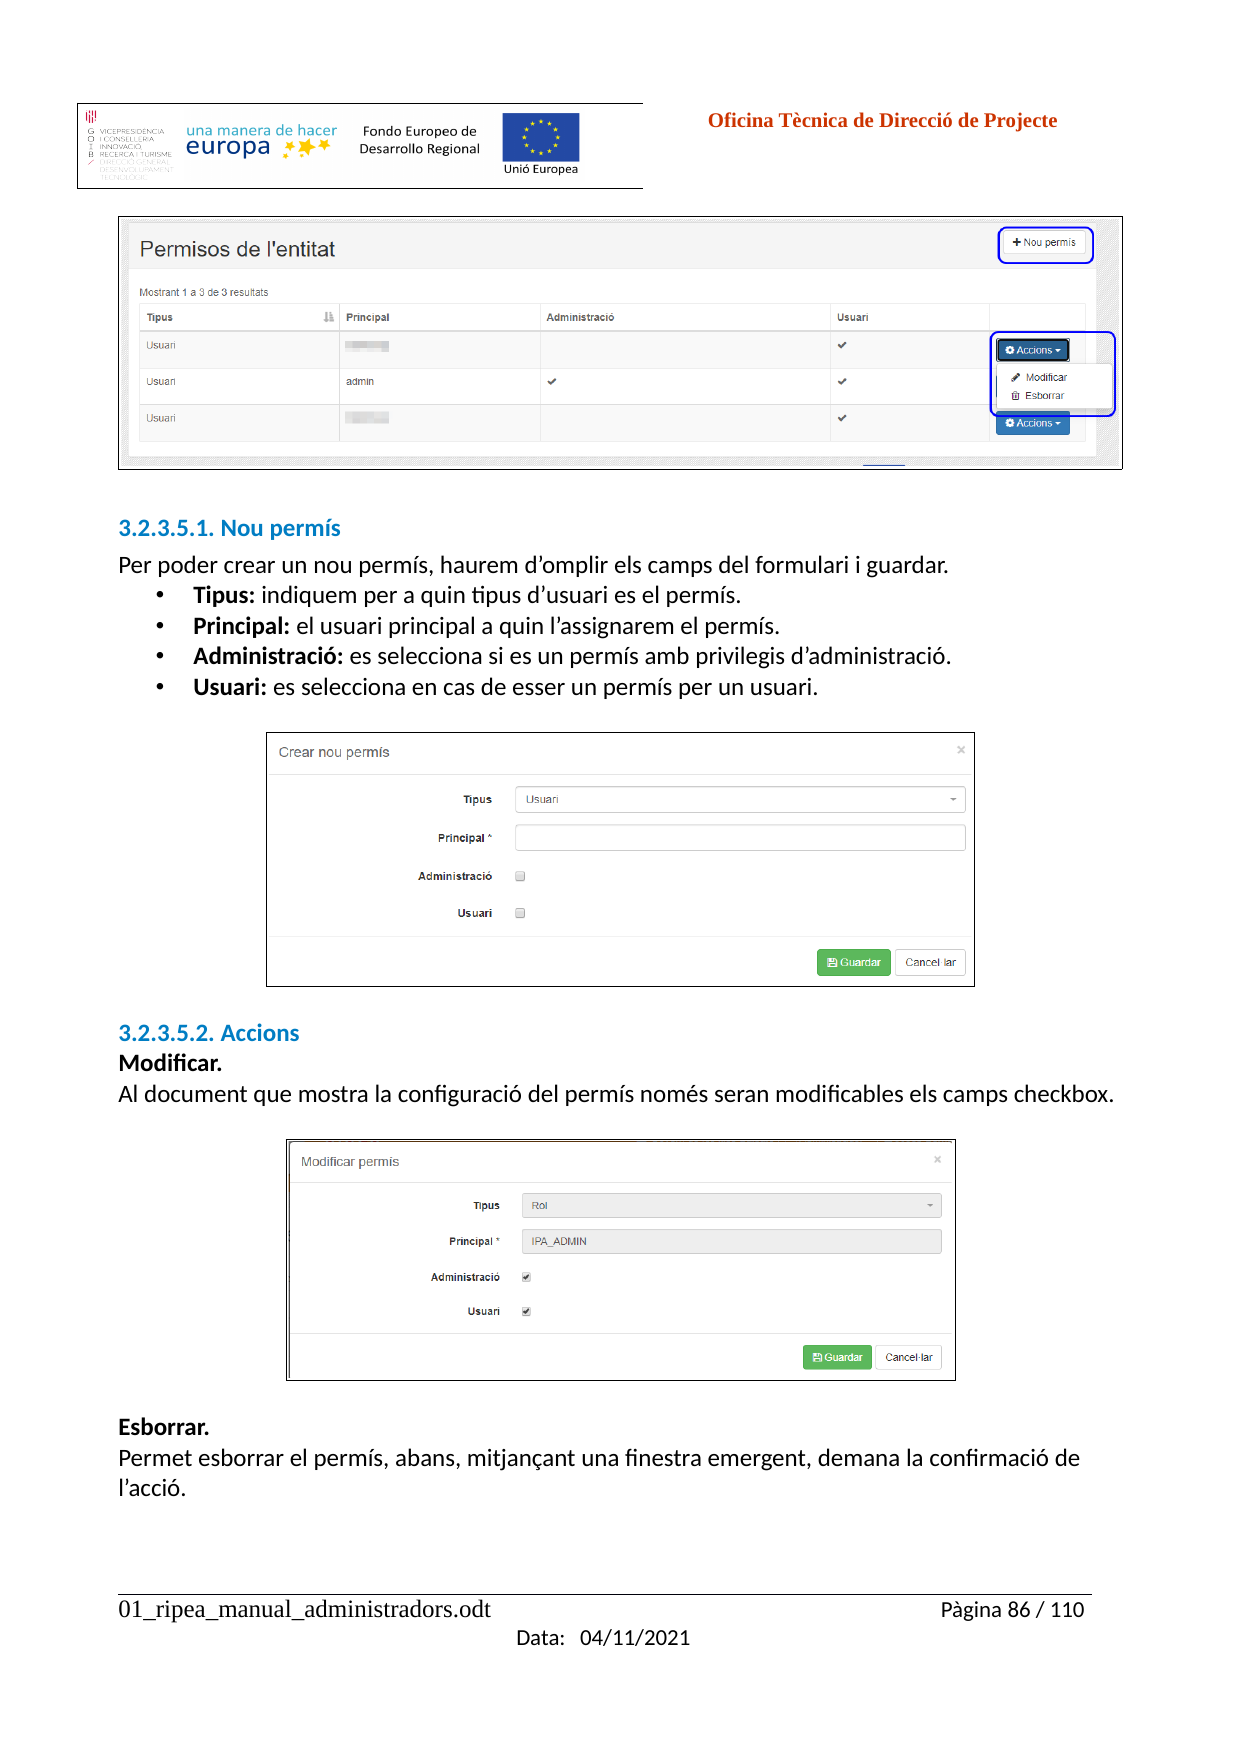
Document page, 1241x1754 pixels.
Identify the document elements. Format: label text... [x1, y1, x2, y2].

picture [184, 108, 585, 182]
text Esborrar. [118, 1411, 1122, 1442]
list Usuari: es selecciona en cas de esser un permís per un usuari. [156, 671, 1122, 701]
subtitle 3.2.3.5.1. Nou permís [118, 512, 1122, 542]
picture [288, 1141, 952, 1378]
text Per poder crear un nou permís, haurem d’omplir els camps del formulari i guardar. [118, 549, 1122, 579]
subtitle 3.2.3.5.2. Accions [118, 1017, 1122, 1047]
picture [121, 219, 1119, 466]
text Modificar. [118, 1047, 1122, 1078]
list Administració: es selecciona si es un permís amb privilegis d’administració. [156, 640, 1122, 671]
list Tipus: indiquem per a quin tipus d’usuari es el permís. [156, 579, 1122, 610]
list Principal: el usuari principal a quin l’assignarem el permís. [156, 610, 1122, 640]
picture [268, 735, 972, 984]
picture [82, 108, 178, 182]
text Al document que mostra la configuració del permís només seran modificables els camps checkbox. [118, 1078, 1122, 1108]
text Permet esborrar el permís, abans, mitjançant una finestra emergent, demana la confirmació de l’acció. [118, 1442, 1122, 1503]
